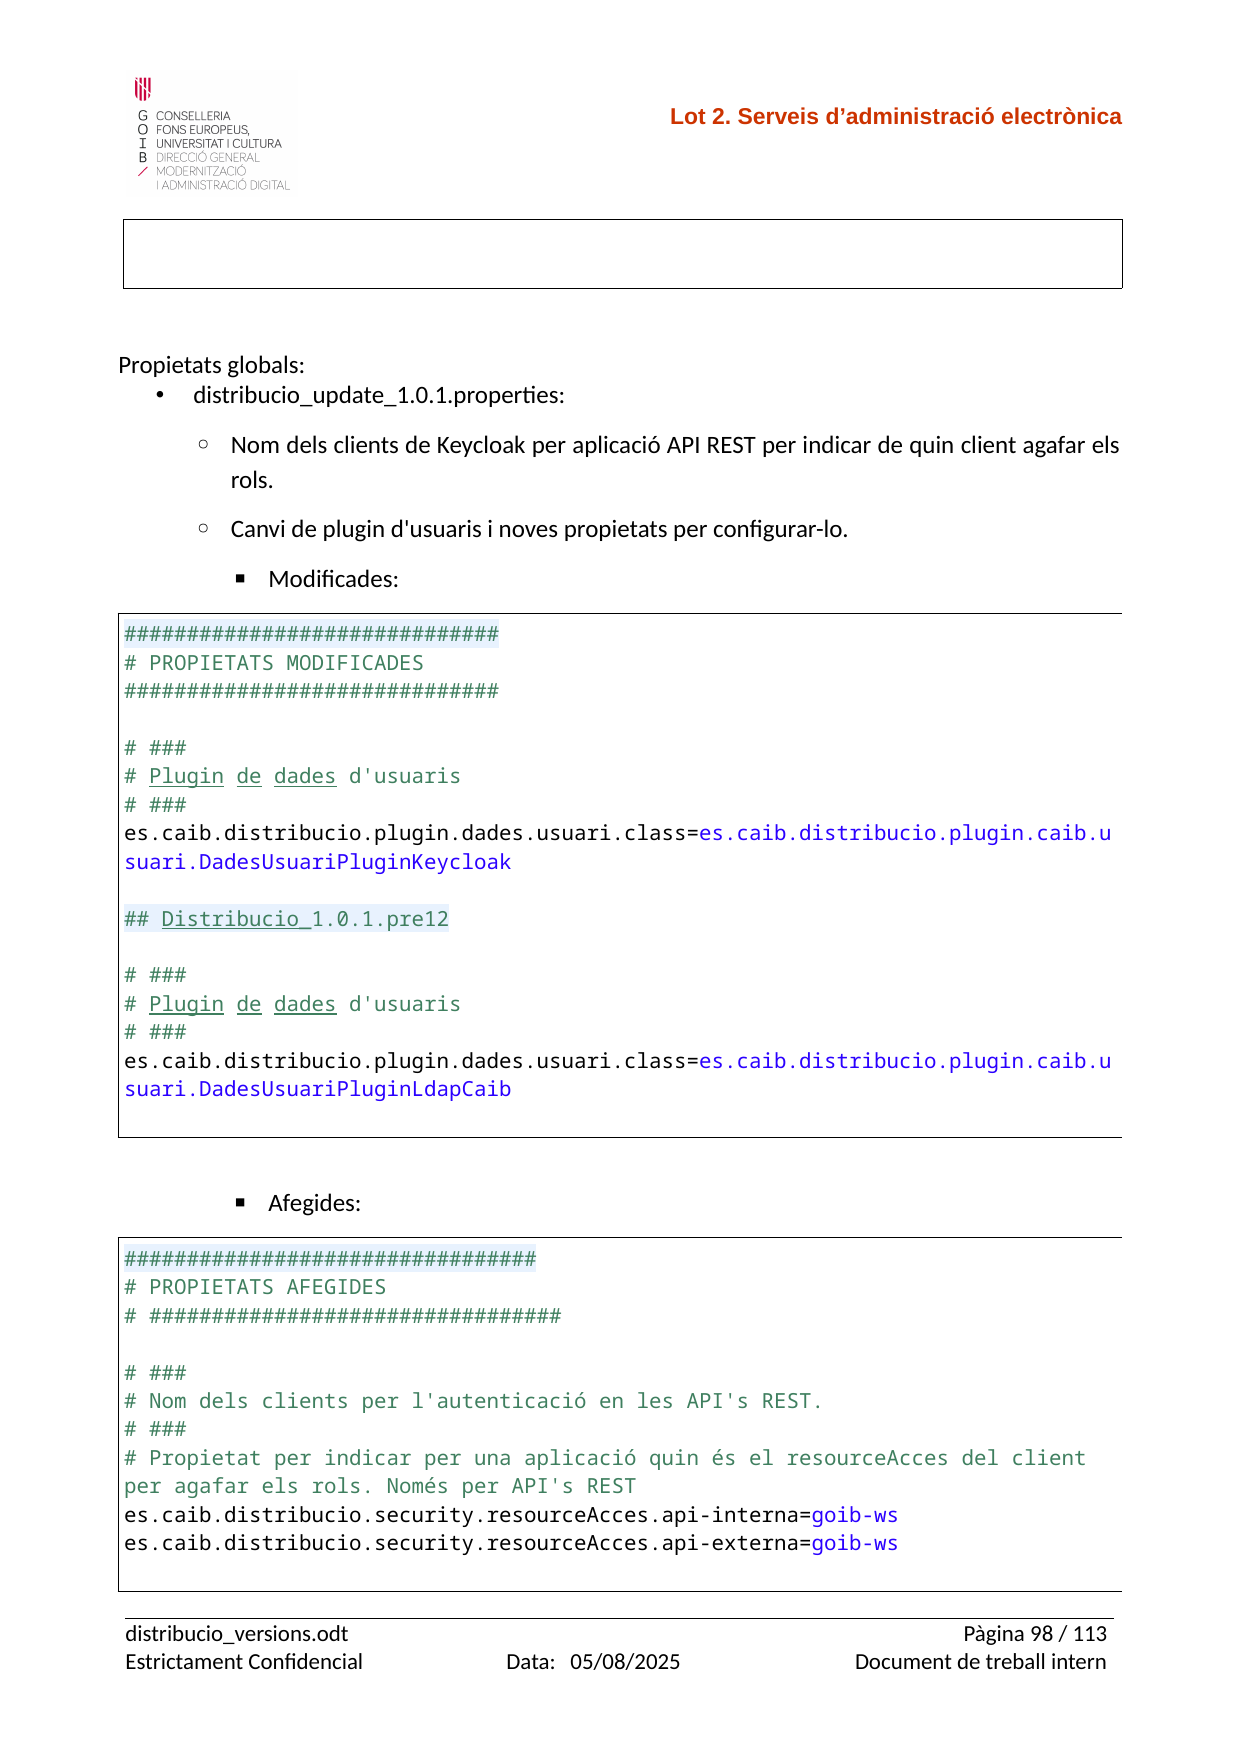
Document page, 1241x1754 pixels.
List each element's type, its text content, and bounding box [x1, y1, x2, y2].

list Modificades: [231, 563, 1122, 593]
picture [126, 70, 299, 197]
table_header ############################## # PROPIETATS MODIFICADES ############################## # ### # Plugin de dades d'usuaris # ### es.caib.distribucio.plugin.dades.usuari.class=es.caib.distribucio.plugin.caib.usuari.DadesUsuariPluginKeycloak ## Distribucio_1.0.1.pre12 # ### # Plugin de dades d'usuaris # ### es.caib.distribucio.plugin.dades.usuari.class=es.caib.distribucio.plugin.caib.usuari.DadesUsuariPluginLdapCaib [119, 614, 1122, 1137]
list Nom dels clients de Keycloak per aplicació API REST per indicar de quin client agafar els rols. [193, 429, 1122, 494]
table_header ################################# # PROPIETATS AFEGIDES # ################################# # ### # Nom dels clients per l'autenticació en les API's REST. # ### # Propietat per indicar per una aplicació quin és el resourceAcces del client per agafar els rols. Només per API's REST es.caib.distribucio.security.resourceAcces.api-interna=goib-ws es.caib.distribucio.security.resourceAcces.api-externa=goib-ws [119, 1238, 1122, 1591]
text Propietats globals: [118, 349, 1122, 379]
list distribucio_update_1.0.1.properties: [156, 379, 1122, 410]
list Afegides: [231, 1188, 1122, 1218]
list Canvi de plugin d'usuaris i noves propietats per configurar-lo. [193, 513, 1122, 544]
